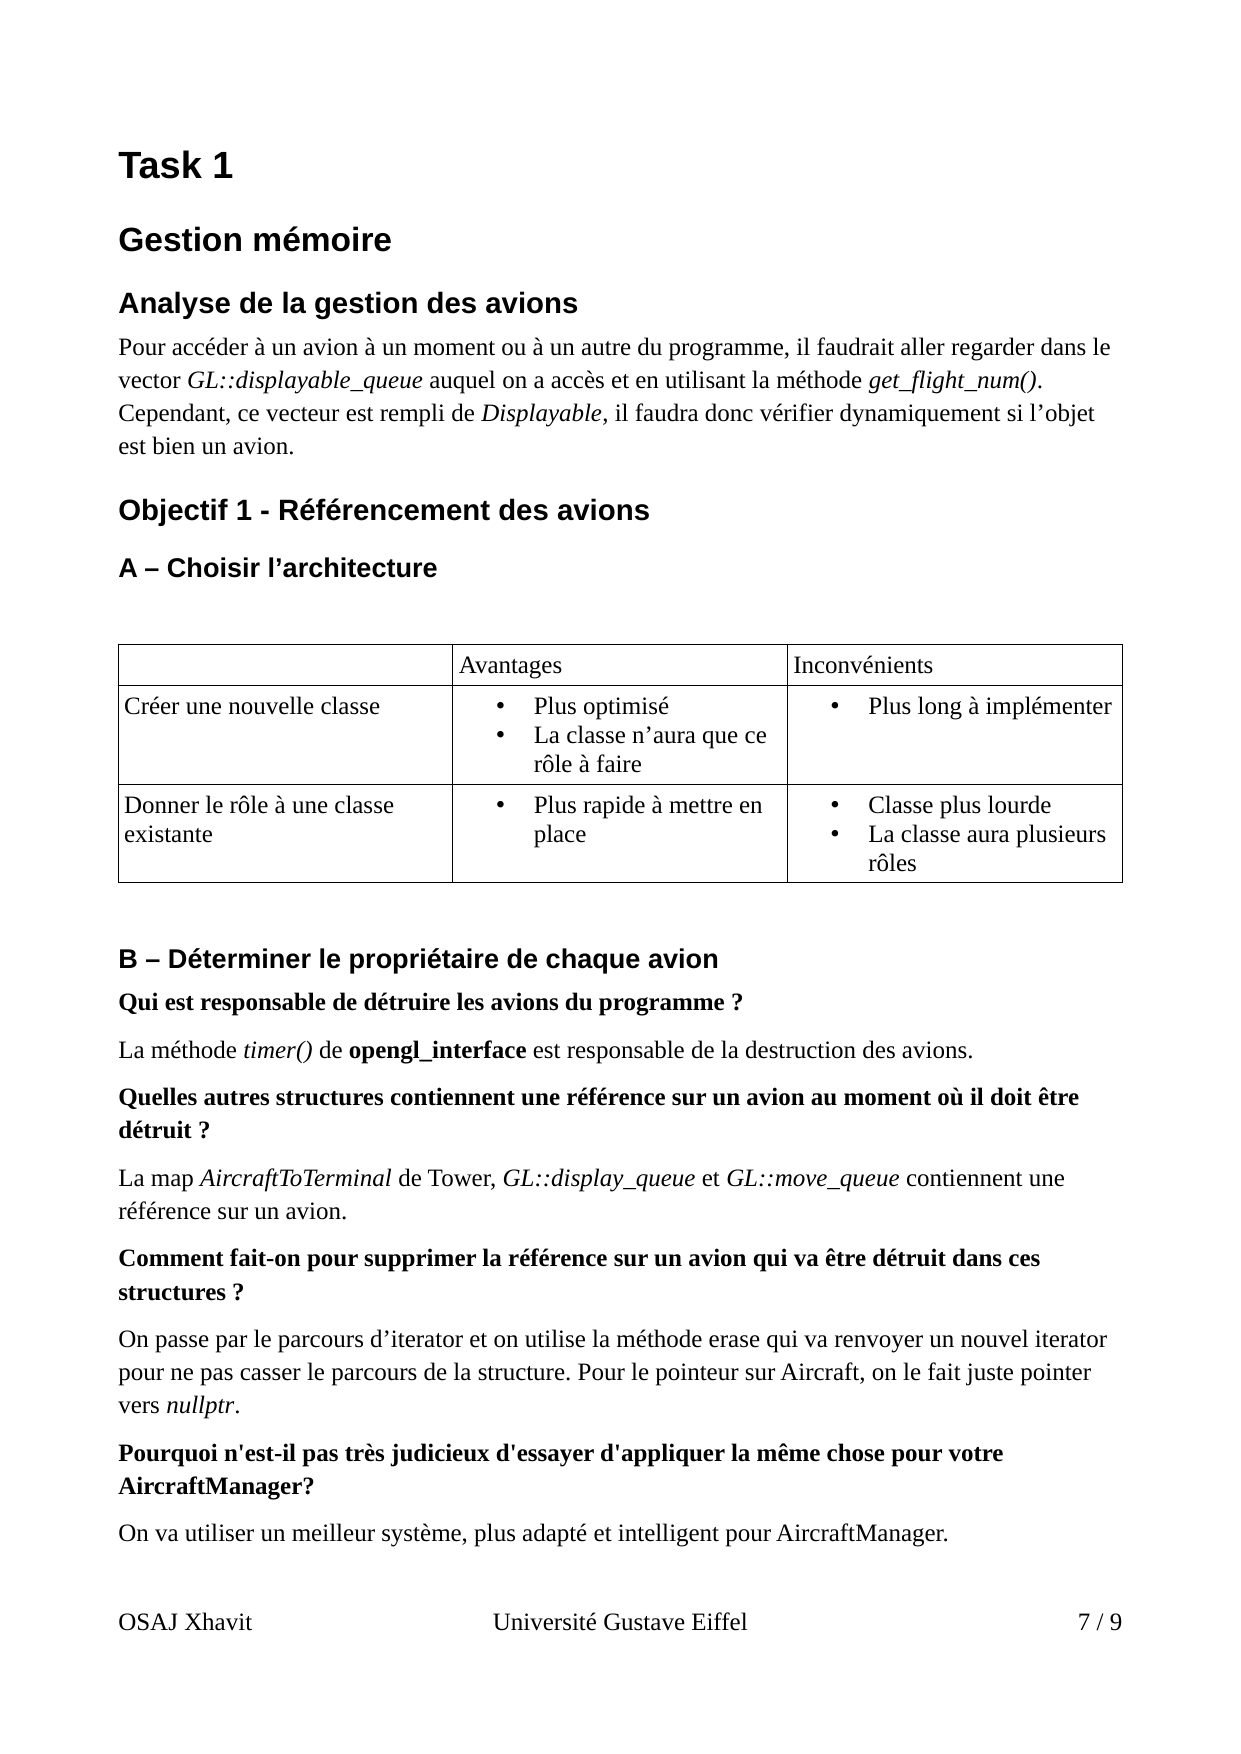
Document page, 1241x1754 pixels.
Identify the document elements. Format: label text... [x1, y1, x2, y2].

subtitle Gestion mémoire [118, 220, 1122, 259]
text Qui est responsable de détruire les avions du programme ? [118, 987, 1122, 1016]
subtitle Task 1 [118, 143, 1122, 187]
table_cell Plus optimisé La classe n’aura que ce rôle à faire [453, 686, 787, 783]
text Comment fait-on pour supprimer la référence sur un avion qui va être détruit dans ces structures ? [118, 1243, 1122, 1305]
text On passe par le parcours d’iterator et on utilise la méthode erase qui va renvoyer un nouvel iterator pour ne pas casser le parcours de la structure. Pour le pointeur sur Aircraft, on le fait juste pointer vers nullptr. [118, 1324, 1122, 1419]
table_header [119, 645, 452, 685]
text Pour accéder à un avion à un moment ou à un autre du programme, il faudrait aller regarder dans le vector GL::displayable_queue auquel on a accès et en utilisant la méthode get_flight_num(). Cependant, ce vecteur est rempli de Displayable, il faudra donc vérifier dynamiquement si l’objet est bien un avion. [118, 332, 1122, 460]
table_cell Donner le rôle à une classe existante [119, 785, 452, 882]
subtitle B – Déterminer le propriétaire de chaque avion [118, 943, 1122, 974]
text Pourquoi n'est-il pas très judicieux d'essayer d'appliquer la même chose pour votre AircraftManager? [118, 1438, 1122, 1499]
table_header Inconvénients [788, 645, 1122, 685]
table_cell Créer une nouvelle classe [119, 686, 452, 783]
table_cell Classe plus lourde La classe aura plusieurs rôles [788, 785, 1122, 882]
subtitle Analyse de la gestion des avions [118, 286, 1122, 319]
text Quelles autres structures contiennent une référence sur un avion au moment où il doit être détruit ? [118, 1082, 1122, 1144]
table_cell Plus rapide à mettre en place [453, 785, 787, 882]
text La méthode timer() de opengl_interface est responsable de la destruction des avions. [118, 1035, 1122, 1063]
table_cell Plus long à implémenter [788, 686, 1122, 783]
subtitle A – Choisir l’architecture [118, 552, 1122, 583]
text On va utiliser un meilleur système, plus adapté et intelligent pour AircraftManager. [118, 1518, 1122, 1547]
subtitle Objectif 1 - Référencement des avions [118, 493, 1122, 527]
table_header Avantages [453, 645, 787, 685]
text La map AircraftToTerminal de Tower, GL::display_queue et GL::move_queue contiennent une référence sur un avion. [118, 1163, 1122, 1225]
